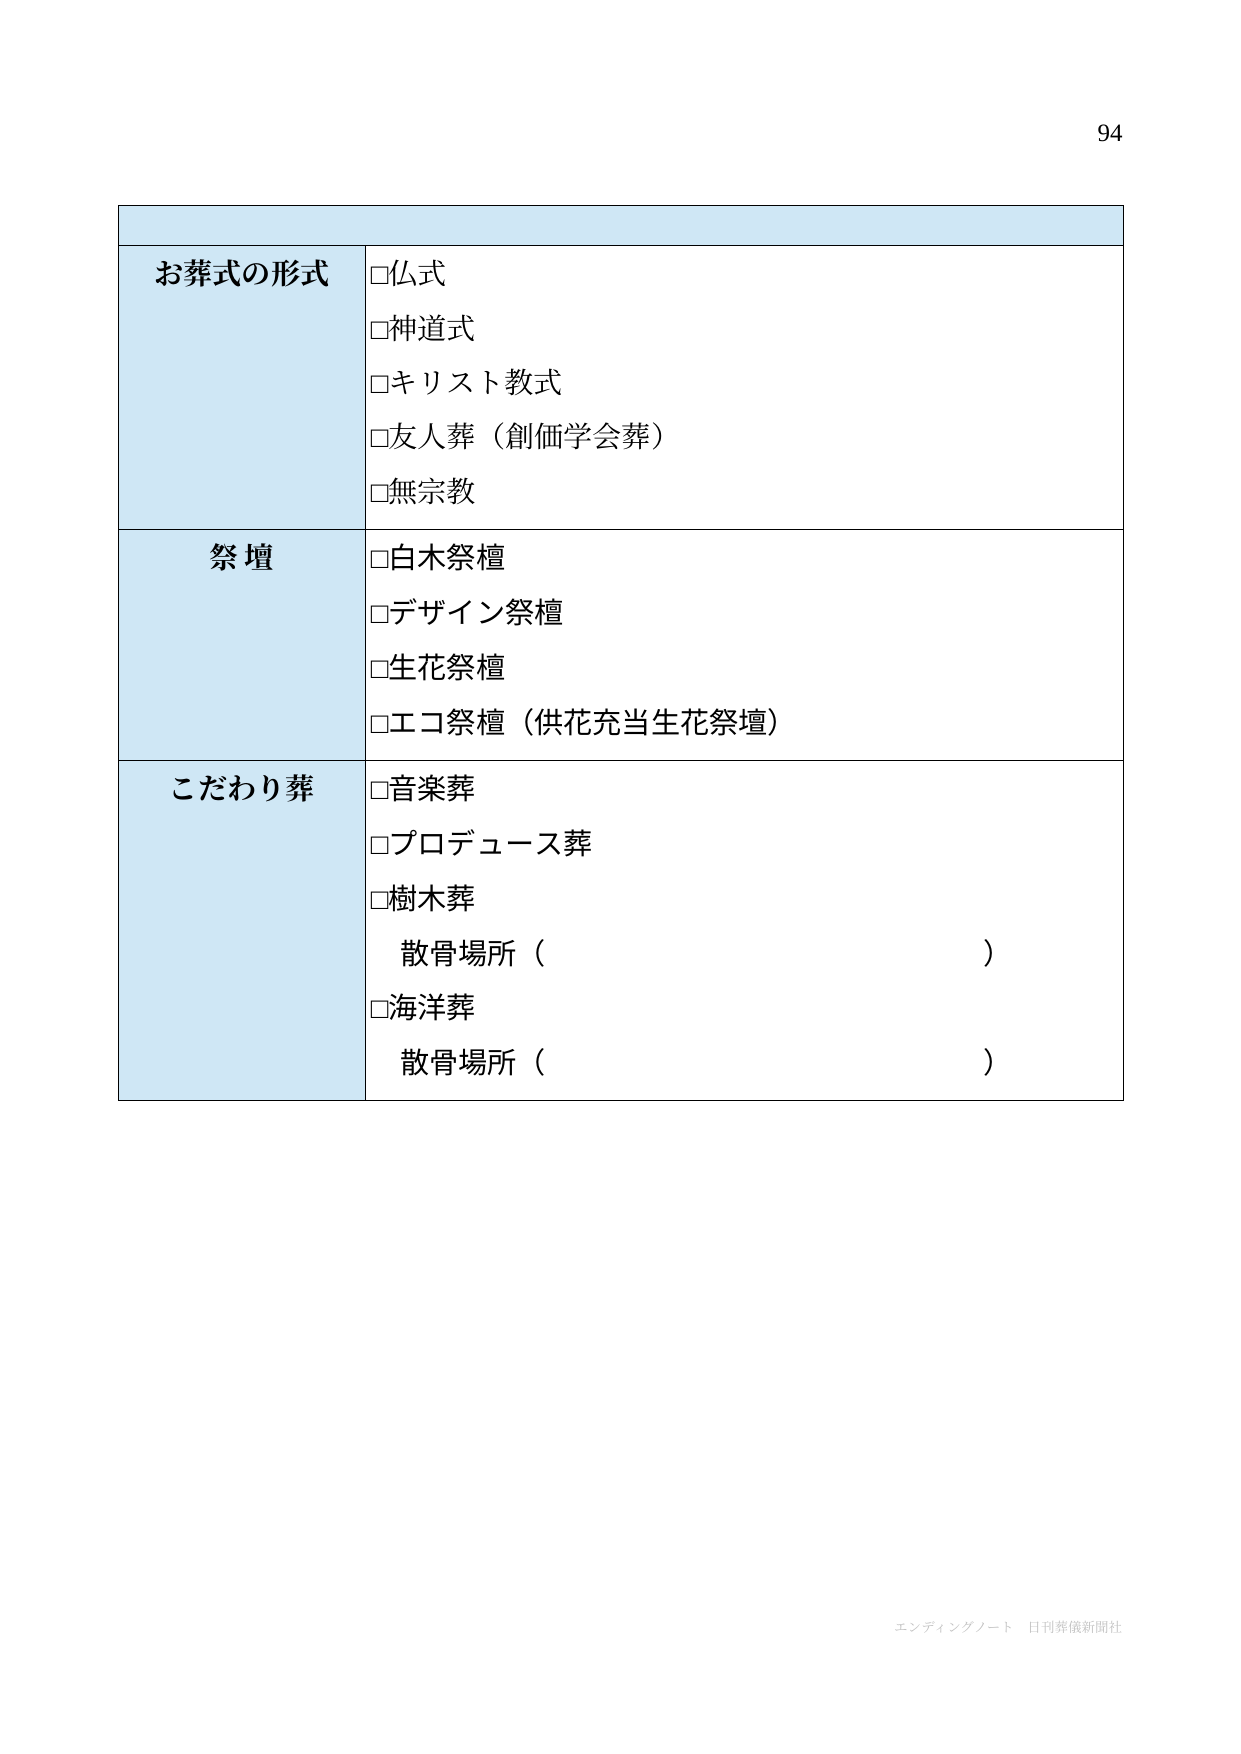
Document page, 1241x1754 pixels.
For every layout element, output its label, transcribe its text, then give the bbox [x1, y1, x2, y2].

table_cell こだわり葬 [119, 761, 365, 1100]
table_cell お葬式の形式 [119, 246, 365, 529]
table_cell □白木祭檀 □デザイン祭檀 □生花祭檀 □エコ祭檀（供花充当生花祭壇） [366, 530, 1123, 760]
table_header [119, 206, 1123, 245]
table_cell □音楽葬 □プロデュース葬 □樹木葬 散骨場所（ ） □海洋葬 散骨場所（ ） [366, 761, 1123, 1100]
table_cell □仏式 □神道式 □キリスト教式 □友人葬（創価学会葬） □無宗教 [366, 246, 1123, 529]
table_cell 祭 壇 [119, 530, 365, 760]
